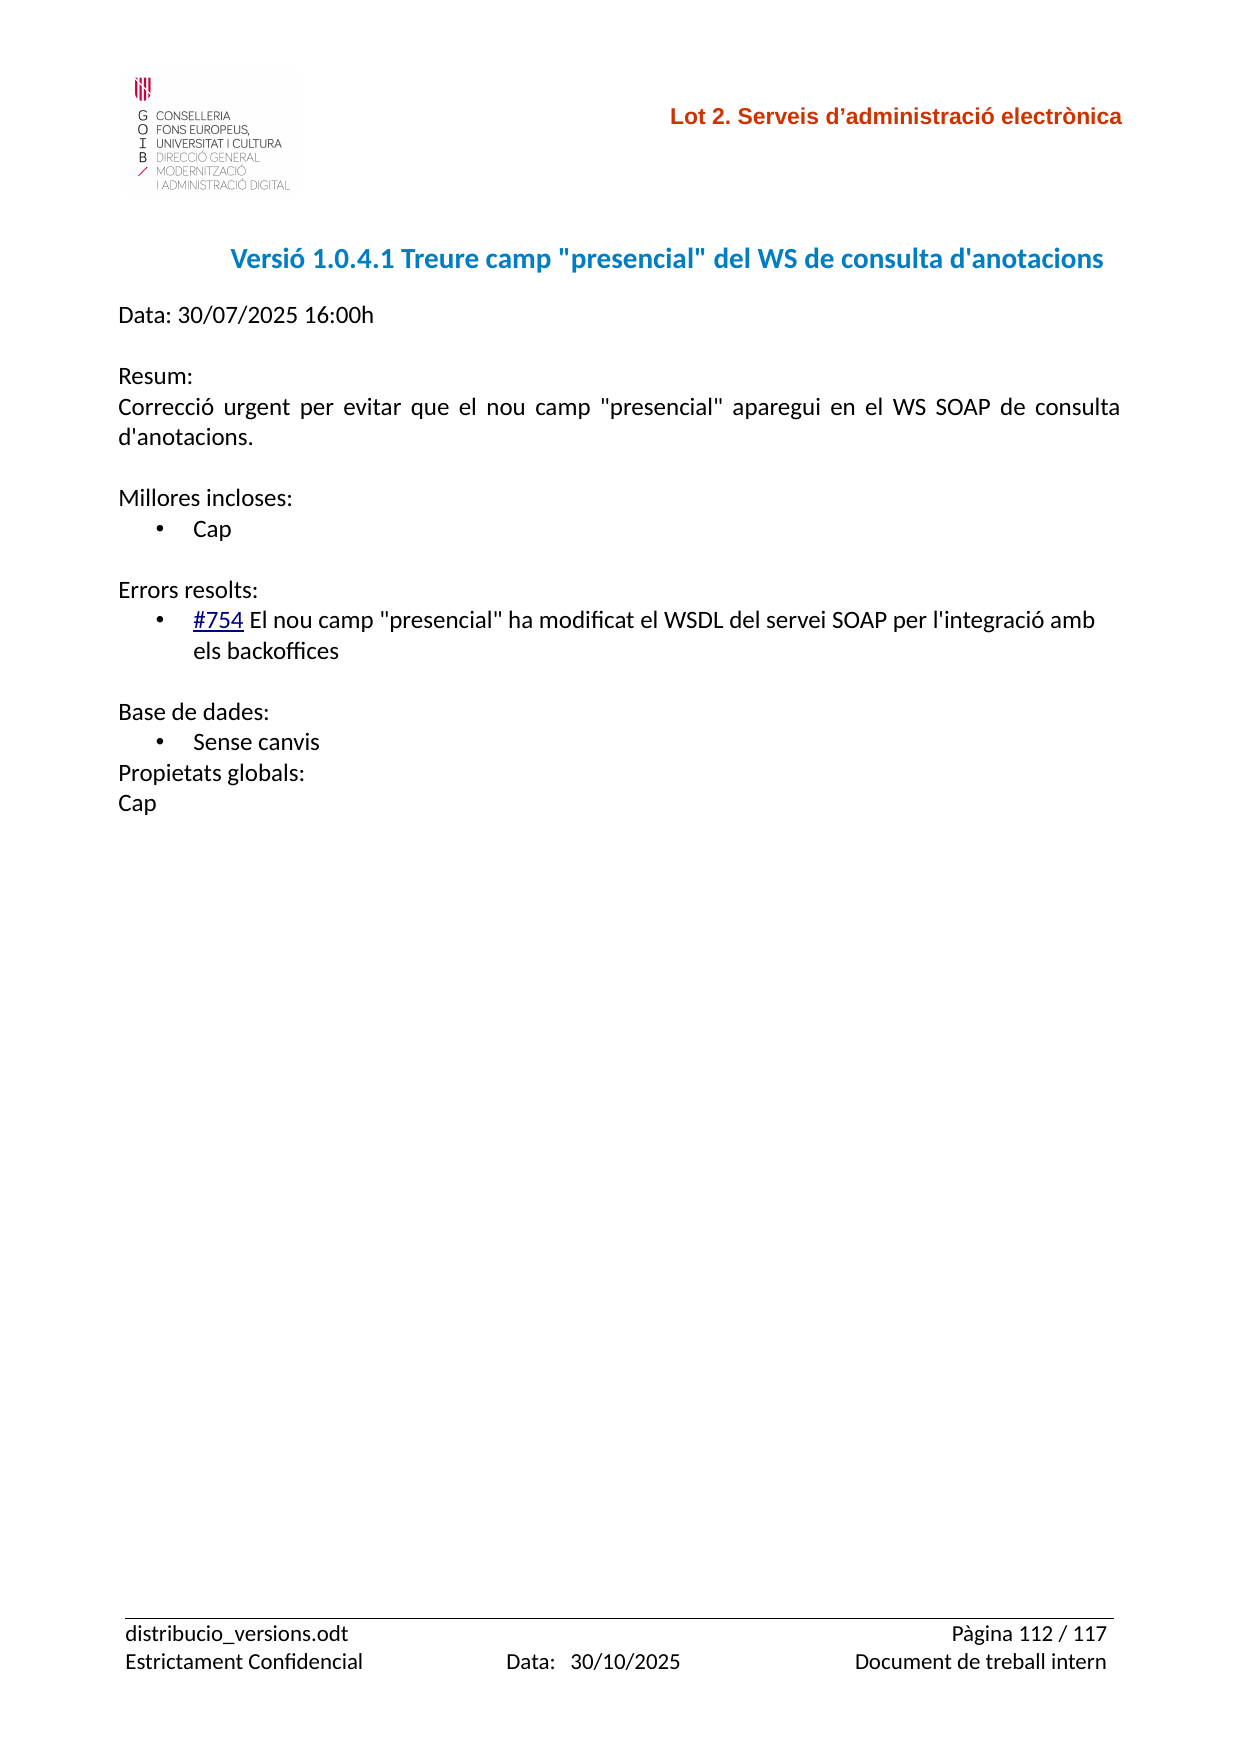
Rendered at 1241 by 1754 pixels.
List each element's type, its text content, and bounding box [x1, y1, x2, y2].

text Errors resolts: [118, 574, 1122, 604]
list Cap [156, 513, 1122, 543]
subtitle Versió 1.0.4.1 Treure camp "presencial" del WS de consulta d'anotacions [153, 240, 1122, 275]
text Base de dades: [118, 696, 1122, 726]
picture [126, 70, 299, 197]
text Data: 30/07/2025 16:00h [118, 299, 1122, 329]
text Resum: [118, 360, 1122, 391]
list Sense canvis [156, 726, 1122, 757]
text Cap [118, 787, 1122, 818]
text Millores incloses: [118, 482, 1122, 513]
text Correcció urgent per evitar que el nou camp "presencial" aparegui en el WS SOAP de consulta d'anotacions. [118, 391, 1122, 452]
list #754 El nou camp "presencial" ha modificat el WSDL del servei SOAP per l'integració amb els backoffices [156, 604, 1122, 665]
text Propietats globals: [118, 757, 1122, 787]
